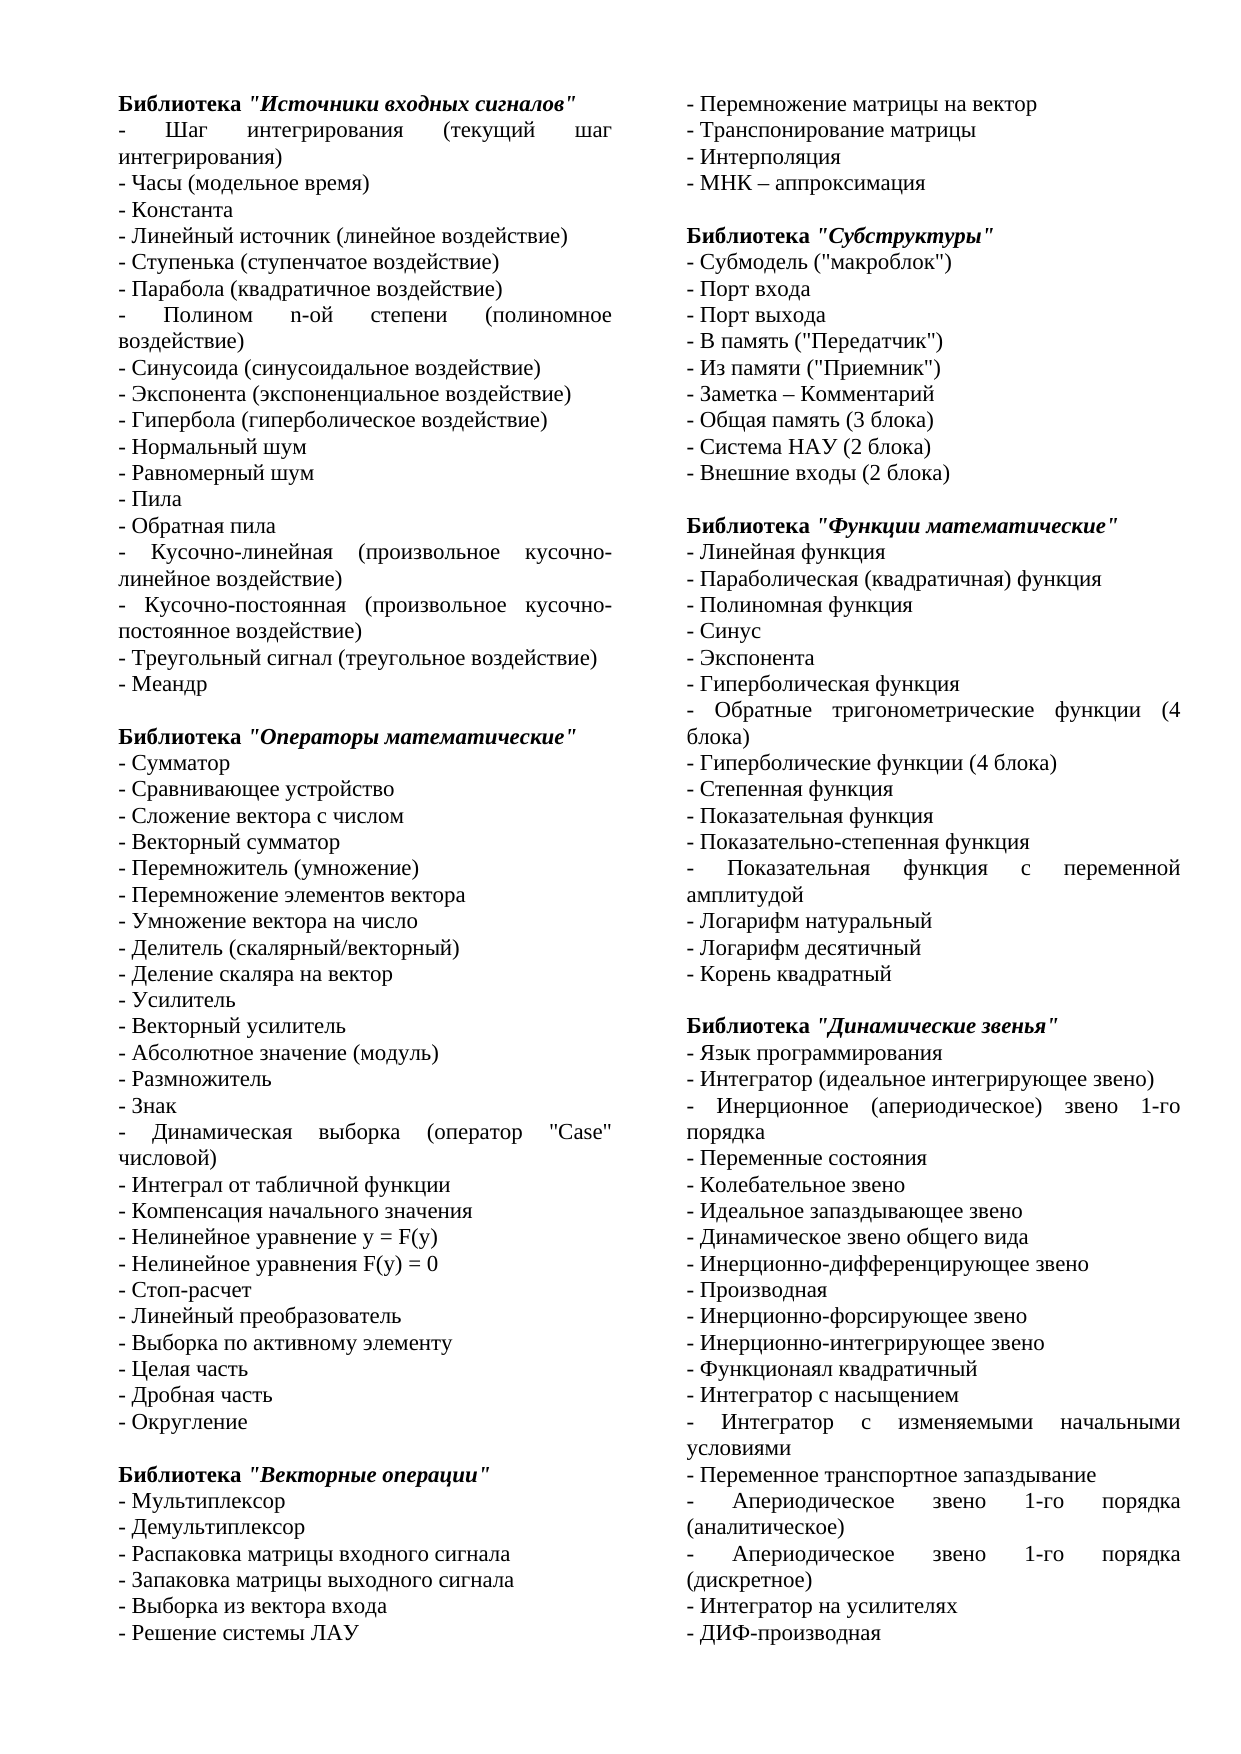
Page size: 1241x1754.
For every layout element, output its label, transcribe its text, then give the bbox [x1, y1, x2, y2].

text - Инерционно-форсирующее звено [686, 1302, 1181, 1329]
text - Распаковка матрицы входного сигнала [118, 1540, 613, 1566]
text - Равномерный шум [118, 459, 613, 486]
text - Инерционно-интегрирующее звено [686, 1329, 1181, 1355]
text - Кусочно-линейная (произвольное кусочно-линейное воздействие) [118, 538, 613, 591]
text - Интегратор с изменяемыми начальными условиями [686, 1408, 1181, 1461]
text - Производная [686, 1276, 1181, 1302]
text - Субмодель ("макроблок") [686, 248, 1181, 275]
text - Сумматор [118, 749, 613, 775]
text - Гипербола (гиперболическое воздействие) [118, 406, 613, 433]
text - Запаковка матрицы выходного сигнала [118, 1566, 613, 1592]
text - Сложение вектора с числом [118, 802, 613, 828]
text - ДИФ-производная [686, 1619, 1181, 1645]
text - Меандр [118, 670, 613, 696]
text - Умножение вектора на число [118, 907, 613, 933]
text - Из памяти ("Приемник") [686, 354, 1181, 380]
text - Синусоида (синусоидальное воздействие) [118, 354, 613, 380]
text - Транспонирование матрицы [686, 117, 1181, 143]
text - Округление [118, 1408, 613, 1434]
text - Демультиплексор [118, 1513, 613, 1540]
text - Полином n-ой степени (полиномное воздействие) [118, 301, 613, 354]
text - Перемножение матрицы на вектор [686, 90, 1181, 117]
text - Нелинейное уравнения F(y) = 0 [118, 1250, 613, 1276]
text - Размножитель [118, 1065, 613, 1092]
text Библиотека "Функции математические" [686, 512, 1181, 538]
text - Парабола (квадратичное воздействие) [118, 275, 613, 301]
text - Дробная часть [118, 1382, 613, 1408]
text - Экспонента (экспоненциальное воздействие) [118, 380, 613, 406]
text - Выборка из вектора входа [118, 1592, 613, 1619]
text - Интегратор на усилителях [686, 1592, 1181, 1619]
text - Знак [118, 1092, 613, 1118]
text - Язык программирования [686, 1039, 1181, 1065]
text - Константа [118, 196, 613, 222]
text - Целая часть [118, 1355, 613, 1382]
text - Переменное транспортное запаздывание [686, 1461, 1181, 1487]
text - Линейный преобразователь [118, 1302, 613, 1329]
text - Динамическая выборка (оператор "Case" числовой) [118, 1118, 613, 1171]
text Библиотека "Операторы математические" [118, 723, 613, 749]
text - Динамическое звено общего вида [686, 1223, 1181, 1250]
text - Пила [118, 486, 613, 512]
text - Векторный сумматор [118, 828, 613, 854]
text - Перемножение элементов вектора [118, 881, 613, 907]
text - Гиперболические функции (4 блока) [686, 749, 1181, 775]
text - Порт выхода [686, 301, 1181, 327]
text Библиотека "Векторные операции" [118, 1461, 613, 1487]
text - Переменные состояния [686, 1144, 1181, 1171]
text - Нормальный шум [118, 433, 613, 459]
text - Апериодическое звено 1-го порядка (аналитическое) [686, 1487, 1181, 1540]
text - Шаг интегрирования (текущий шаг интегрирования) [118, 117, 613, 169]
text - Обратные тригонометрические функции (4 блока) [686, 696, 1181, 749]
text - Векторный усилитель [118, 1013, 613, 1039]
text - Усилитель [118, 986, 613, 1013]
text - Инерционное (апериодическое) звено 1-го порядка [686, 1092, 1181, 1144]
text - Абсолютное значение (модуль) [118, 1039, 613, 1065]
text - Корень квадратный [686, 960, 1181, 986]
text - Интеграл от табличной функции [118, 1171, 613, 1197]
text - Интерполяция [686, 143, 1181, 169]
text - Сравнивающее устройство [118, 775, 613, 802]
text - Показательнo-степенная функция [686, 828, 1181, 854]
text - Логарифм натуральный [686, 907, 1181, 933]
text - МНК – аппроксимация [686, 169, 1181, 196]
text - Делитель (скалярный/векторный) [118, 933, 613, 960]
text - Ступенька (ступенчатое воздействие) [118, 248, 613, 275]
text - Синус [686, 617, 1181, 644]
text - Линейный источник (линейное воздействие) [118, 222, 613, 248]
text - Выборка по активному элементу [118, 1329, 613, 1355]
text - Нелинейное уравнение y = F(y) [118, 1223, 613, 1250]
text - Заметка – Комментарий [686, 380, 1181, 406]
text - В память ("Передатчик") [686, 327, 1181, 354]
text - Решение системы ЛАУ [118, 1619, 613, 1645]
text - Порт входа [686, 275, 1181, 301]
text Библиотека "Источники входных сигналов" [118, 90, 613, 117]
text - Часы (модельное время) [118, 169, 613, 196]
text - Инерционно-дифференцирующее звено [686, 1250, 1181, 1276]
text - Деление скаляра на вектор [118, 960, 613, 986]
text - Показательная функция с переменной амплитудой [686, 854, 1181, 907]
text - Экспонента [686, 644, 1181, 670]
text - Колебательное звено [686, 1171, 1181, 1197]
text - Перемножитель (умножение) [118, 854, 613, 881]
text - Система НАУ (2 блока) [686, 433, 1181, 459]
text Библиотека "Динамические звенья" [686, 1013, 1181, 1039]
text - Внешние входы (2 блока) [686, 459, 1181, 486]
text - Степенная функция [686, 775, 1181, 802]
text - Апериодическое звено 1-го порядка (дискретное) [686, 1540, 1181, 1592]
text - Параболическая (квадратичная) функция [686, 564, 1181, 591]
text - Линейная функция [686, 538, 1181, 564]
text - Полиномная функция [686, 591, 1181, 617]
text - Общая память (3 блока) [686, 406, 1181, 433]
text - Мультиплексор [118, 1487, 613, 1513]
text - Треугольный сигнал (треугольное воздействие) [118, 644, 613, 670]
text - Интегратор с насыщением [686, 1382, 1181, 1408]
text - Идеальное запаздывающее звено [686, 1197, 1181, 1223]
text - Компенсация начального значения [118, 1197, 613, 1223]
text - Логарифм десятичный [686, 933, 1181, 960]
text - Гиперболическая функция [686, 670, 1181, 696]
text - Показательная функция [686, 802, 1181, 828]
text - Обратная пила [118, 512, 613, 538]
text - Стоп-расчет [118, 1276, 613, 1302]
text Библиотека "Субструктуры" [686, 222, 1181, 248]
text - Кусочно-постоянная (произвольное кусочно-постоянное воздействие) [118, 591, 613, 644]
text - Функционаял квадратичный [686, 1355, 1181, 1382]
text - Интегратор (идеальное интегрирующее звено) [686, 1065, 1181, 1092]
